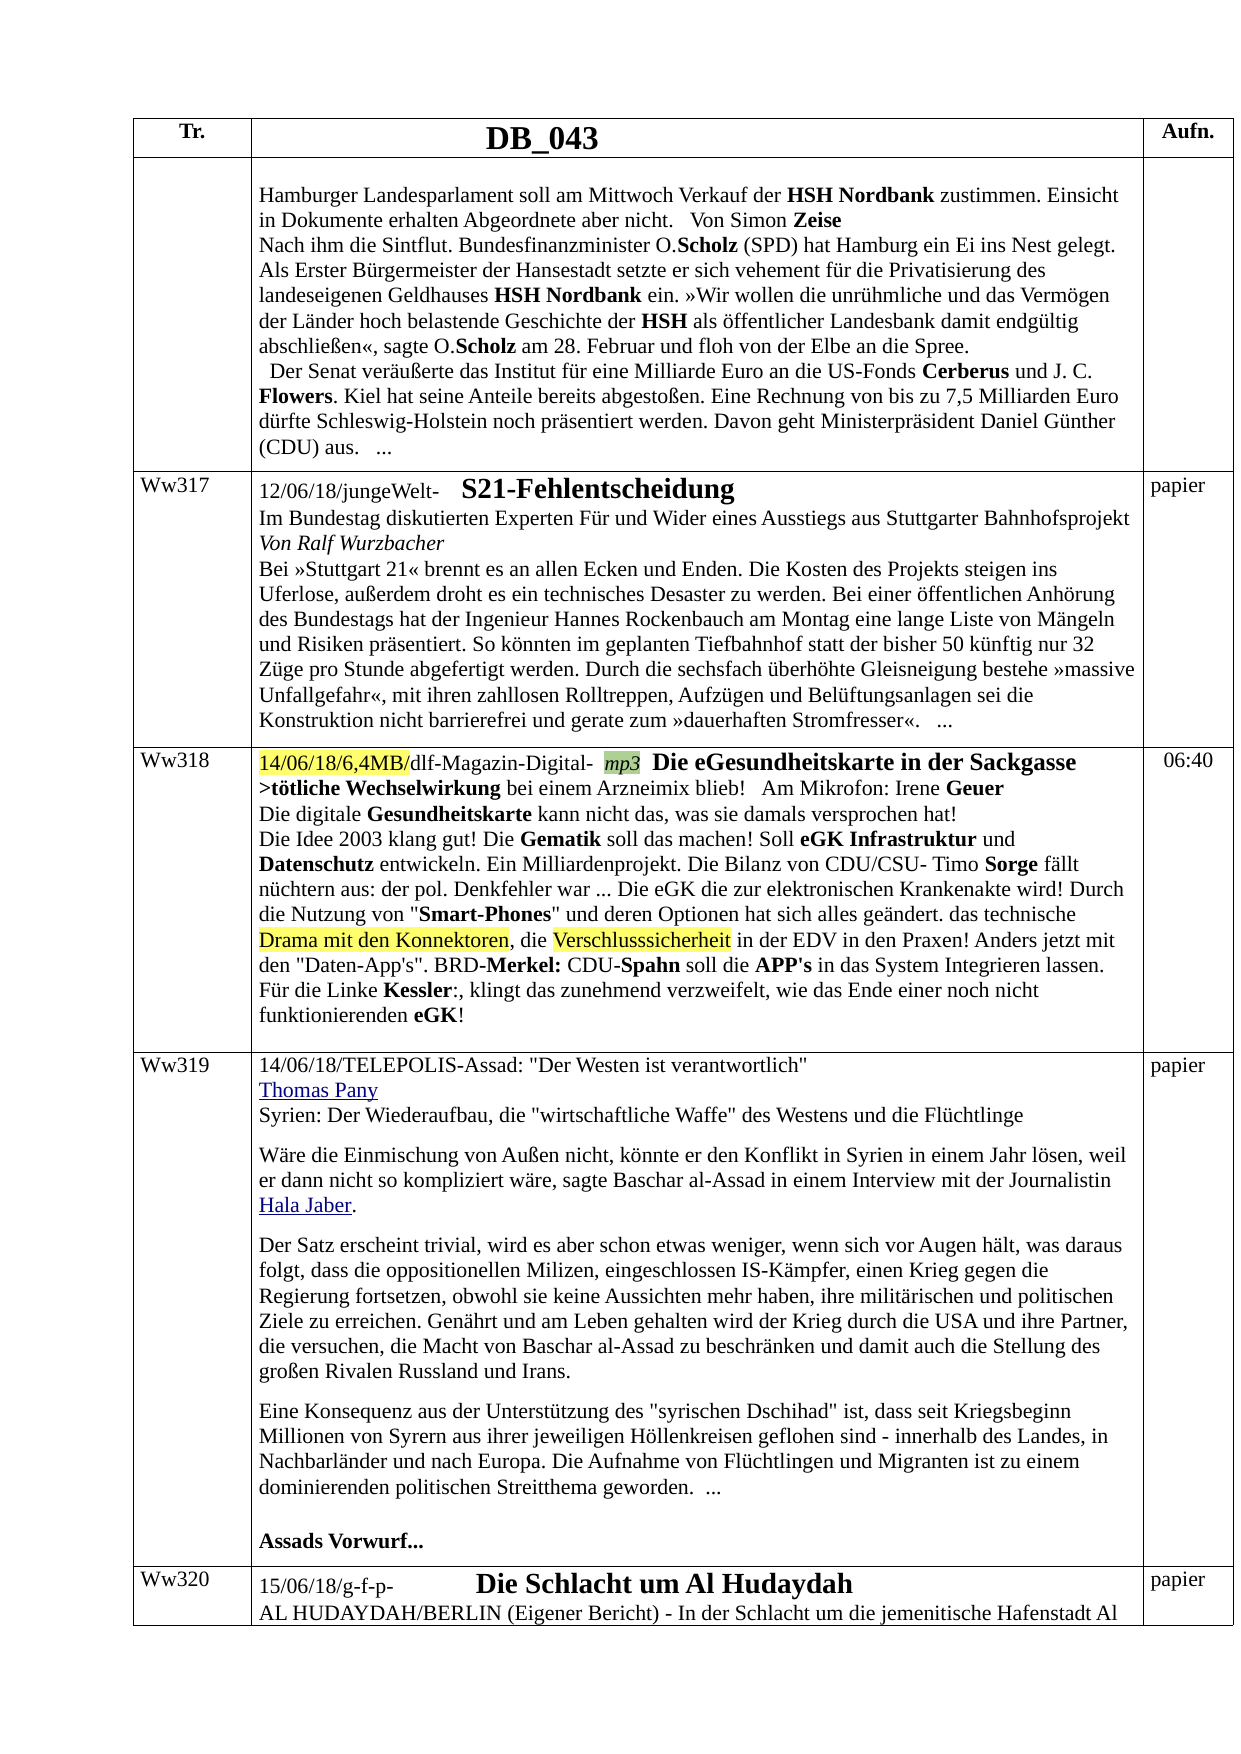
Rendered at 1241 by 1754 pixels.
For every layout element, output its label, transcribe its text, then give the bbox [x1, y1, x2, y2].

table_header DB_043 [252, 119, 1143, 157]
table_cell [134, 158, 251, 471]
table_cell Ww318 [134, 748, 251, 1052]
table_cell Hamburger Landesparlament soll am Mittwoch Verkauf der HSH Nordbank zustimmen. Einsicht in Dokumente erhalten Abgeordnete aber nicht. Von Simon Zeise Nach ihm die Sintflut. Bundesfinanzminister O.Scholz (SPD) hat Hamburg ein Ei ins Nest gelegt. Als Erster Bürgermeister der Hansestadt setzte er sich vehement für die Privatisierung des landeseigenen Geldhauses HSH Nordbank ein. »Wir wollen die unrühmliche und das Vermögen der Länder hoch belastende Geschichte der HSH als öffentlicher Landesbank damit endgültig abschließen«, sagte O.Scholz am 28. Februar und floh von der Elbe an die Spree. Der Senat veräußerte das Institut für eine Milliarde Euro an die US-Fonds Cerberus und J. C. Flowers. Kiel hat seine Anteile bereits abgestoßen. Eine Rechnung von bis zu 7,5 Milliarden Euro dürfte Schleswig-Holstein noch präsentiert werden. Davon geht Ministerpräsident Daniel Günther (CDU) aus. ... [252, 158, 1143, 471]
table_cell papier [1144, 1567, 1233, 1625]
table_cell 15/06/18/g-f-p- Die Schlacht um Al Hudaydah AL HUDAYDAH/BERLIN (Eigener Bericht) - In der Schlacht um die jemenitische Hafenstadt Al [252, 1567, 1143, 1625]
table_cell 14/06/18/6,4MB/dlf-Magazin-Digital- mp3 Die eGesundheitskarte in der Sackgasse >tötliche Wechselwirkung bei einem Arzneimix blieb! Am Mikrofon: Irene Geuer Die digitale Gesundheitskarte kann nicht das, was sie damals versprochen hat! Die Idee 2003 klang gut! Die Gematik soll das machen! Soll eGK Infrastruktur und Datenschutz entwickeln. Ein Milliardenprojekt. Die Bilanz von CDU/CSU- Timo Sorge fällt nüchtern aus: der pol. Denkfehler war ... Die eGK die zur elektronischen Krankenakte wird! Durch die Nutzung von "Smart-Phones" und deren Optionen hat sich alles geändert. das technische Drama mit den Konnektoren, die Verschlusssicherheit in der EDV in den Praxen! Anders jetzt mit den "Daten-App's". BRD-Merkel: CDU-Spahn soll die APP's in das System Integrieren lassen. Für die Linke Kessler:, klingt das zunehmend verzweifelt, wie das Ende einer noch nicht funktionierenden eGK! [252, 748, 1143, 1052]
table_header Tr. [134, 119, 251, 157]
table_cell Ww320 [134, 1567, 251, 1625]
table_cell [1144, 158, 1233, 471]
table_cell 14/06/18/TELEPOLIS-Assad: "Der Westen ist verantwortlich" Thomas Pany Syrien: Der Wiederaufbau, die "wirtschaftliche Waffe" des Westens und die Flüchtlinge Wäre die Einmischung von Außen nicht, könnte er den Konflikt in Syrien in einem Jahr lösen, weil er dann nicht so kompliziert wäre, sagte Baschar al-Assad in einem Interview mit der Journalistin Hala Jaber. Der Satz erscheint trivial, wird es aber schon etwas weniger, wenn sich vor Augen hält, was daraus folgt, dass die oppositionellen Milizen, eingeschlossen IS-Kämpfer, einen Krieg gegen die Regierung fortsetzen, obwohl sie keine Aussichten mehr haben, ihre militärischen und politischen Ziele zu erreichen. Genährt und am Leben gehalten wird der Krieg durch die USA und ihre Partner, die versuchen, die Macht von Baschar al-Assad zu beschränken und damit auch die Stellung des großen Rivalen Russland und Irans. Eine Konsequenz aus der Unterstützung des "syrischen Dschihad" ist, dass seit Kriegsbeginn Millionen von Syrern aus ihrer jeweiligen Höllenkreisen geflohen sind - innerhalb des Landes, in Nachbarländer und nach Europa. Die Aufnahme von Flüchtlingen und Migranten ist zu einem dominierenden politischen Streitthema geworden. ... Assads Vorwurf... [252, 1053, 1143, 1566]
table_header Aufn. [1144, 119, 1233, 157]
table_cell 12/06/18/jungeWelt- S21-Fehlentscheidung Im Bundestag diskutierten Experten Für und Wider eines Ausstiegs aus Stuttgarter Bahnhofsprojekt Von Ralf Wurzbacher Bei »Stuttgart 21« brennt es an allen Ecken und Enden. Die Kosten des Projekts steigen ins Uferlose, außerdem droht es ein technisches Desaster zu werden. Bei einer öffentlichen Anhörung des Bundestags hat der Ingenieur Hannes Rockenbauch am Montag eine lange Liste von Mängeln und Risiken präsentiert. So könnten im geplanten Tiefbahnhof statt der bisher 50 künftig nur 32 Züge pro Stunde abgefertigt werden. Durch die sechsfach überhöhte Gleisneigung bestehe »massive Unfallgefahr«, mit ihren zahllosen Rolltreppen, Aufzügen und Belüftungsanlagen sei die Konstruktion nicht barrierefrei und gerate zum »dauerhaften Stromfresser«. ... [252, 472, 1143, 747]
table_cell 06:40 [1144, 748, 1233, 1052]
table_cell papier [1144, 1053, 1233, 1566]
table_cell Ww317 [134, 472, 251, 747]
table_cell Ww319 [134, 1053, 251, 1566]
table_cell papier [1144, 472, 1233, 747]
